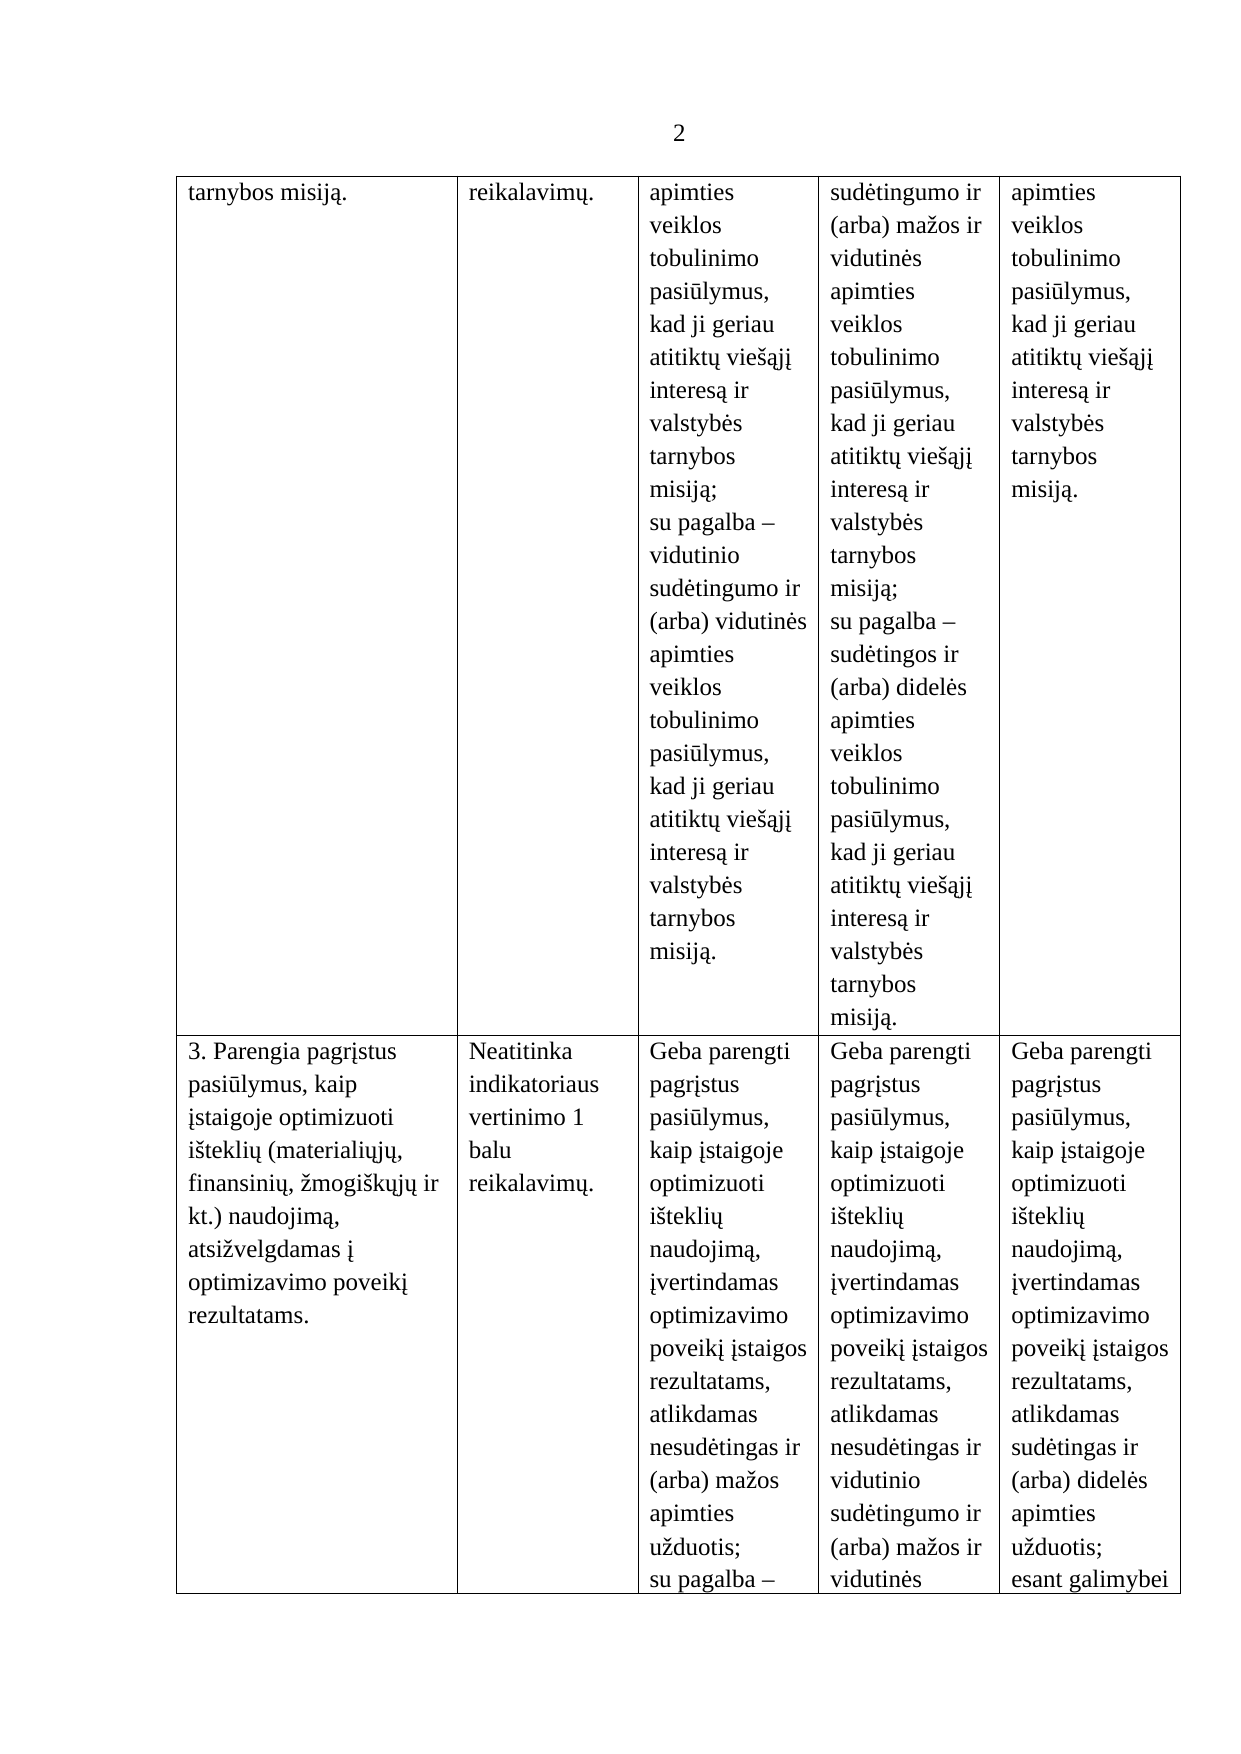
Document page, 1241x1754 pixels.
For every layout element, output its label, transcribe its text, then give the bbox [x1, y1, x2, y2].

table_cell apimties veiklos tobulinimo pasiūlymus, kad ji geriau atitiktų viešąjį interesą ir valstybės tarnybos misiją. [1000, 177, 1180, 1035]
table_cell 3. Parengia pagrįstus pasiūlymus, kaip įstaigoje optimizuoti išteklių (materialiųjų, finansinių, žmogiškųjų ir kt.) naudojimą, atsižvelgdamas į optimizavimo poveikį rezultatams. [177, 1036, 457, 1593]
table_cell apimties veiklos tobulinimo pasiūlymus, kad ji geriau atitiktų viešąjį interesą ir valstybės tarnybos misiją; su pagalba – vidutinio sudėtingumo ir (arba) vidutinės apimties veiklos tobulinimo pasiūlymus, kad ji geriau atitiktų viešąjį interesą ir valstybės tarnybos misiją. [639, 177, 818, 1035]
table_cell Neatitinka indikatoriaus vertinimo 1 balu reikalavimų. [458, 1036, 638, 1593]
table_cell Geba parengti pagrįstus pasiūlymus, kaip įstaigoje optimizuoti išteklių naudojimą, įvertindamas optimizavimo poveikį įstaigos rezultatams, atlikdamas sudėtingas ir (arba) didelės apimties užduotis; esant galimybei [1000, 1036, 1180, 1593]
table_cell tarnybos misiją. [177, 177, 457, 1035]
table_cell Geba parengti pagrįstus pasiūlymus, kaip įstaigoje optimizuoti išteklių naudojimą, įvertindamas optimizavimo poveikį įstaigos rezultatams, atlikdamas nesudėtingas ir (arba) mažos apimties užduotis; su pagalba – [639, 1036, 818, 1593]
table_cell reikalavimų. [458, 177, 638, 1035]
table_cell sudėtingumo ir (arba) mažos ir vidutinės apimties veiklos tobulinimo pasiūlymus, kad ji geriau atitiktų viešąjį interesą ir valstybės tarnybos misiją; su pagalba – sudėtingos ir (arba) didelės apimties veiklos tobulinimo pasiūlymus, kad ji geriau atitiktų viešąjį interesą ir valstybės tarnybos misiją. [819, 177, 999, 1035]
table_cell Geba parengti pagrįstus pasiūlymus, kaip įstaigoje optimizuoti išteklių naudojimą, įvertindamas optimizavimo poveikį įstaigos rezultatams, atlikdamas nesudėtingas ir vidutinio sudėtingumo ir (arba) mažos ir vidutinės [819, 1036, 999, 1593]
